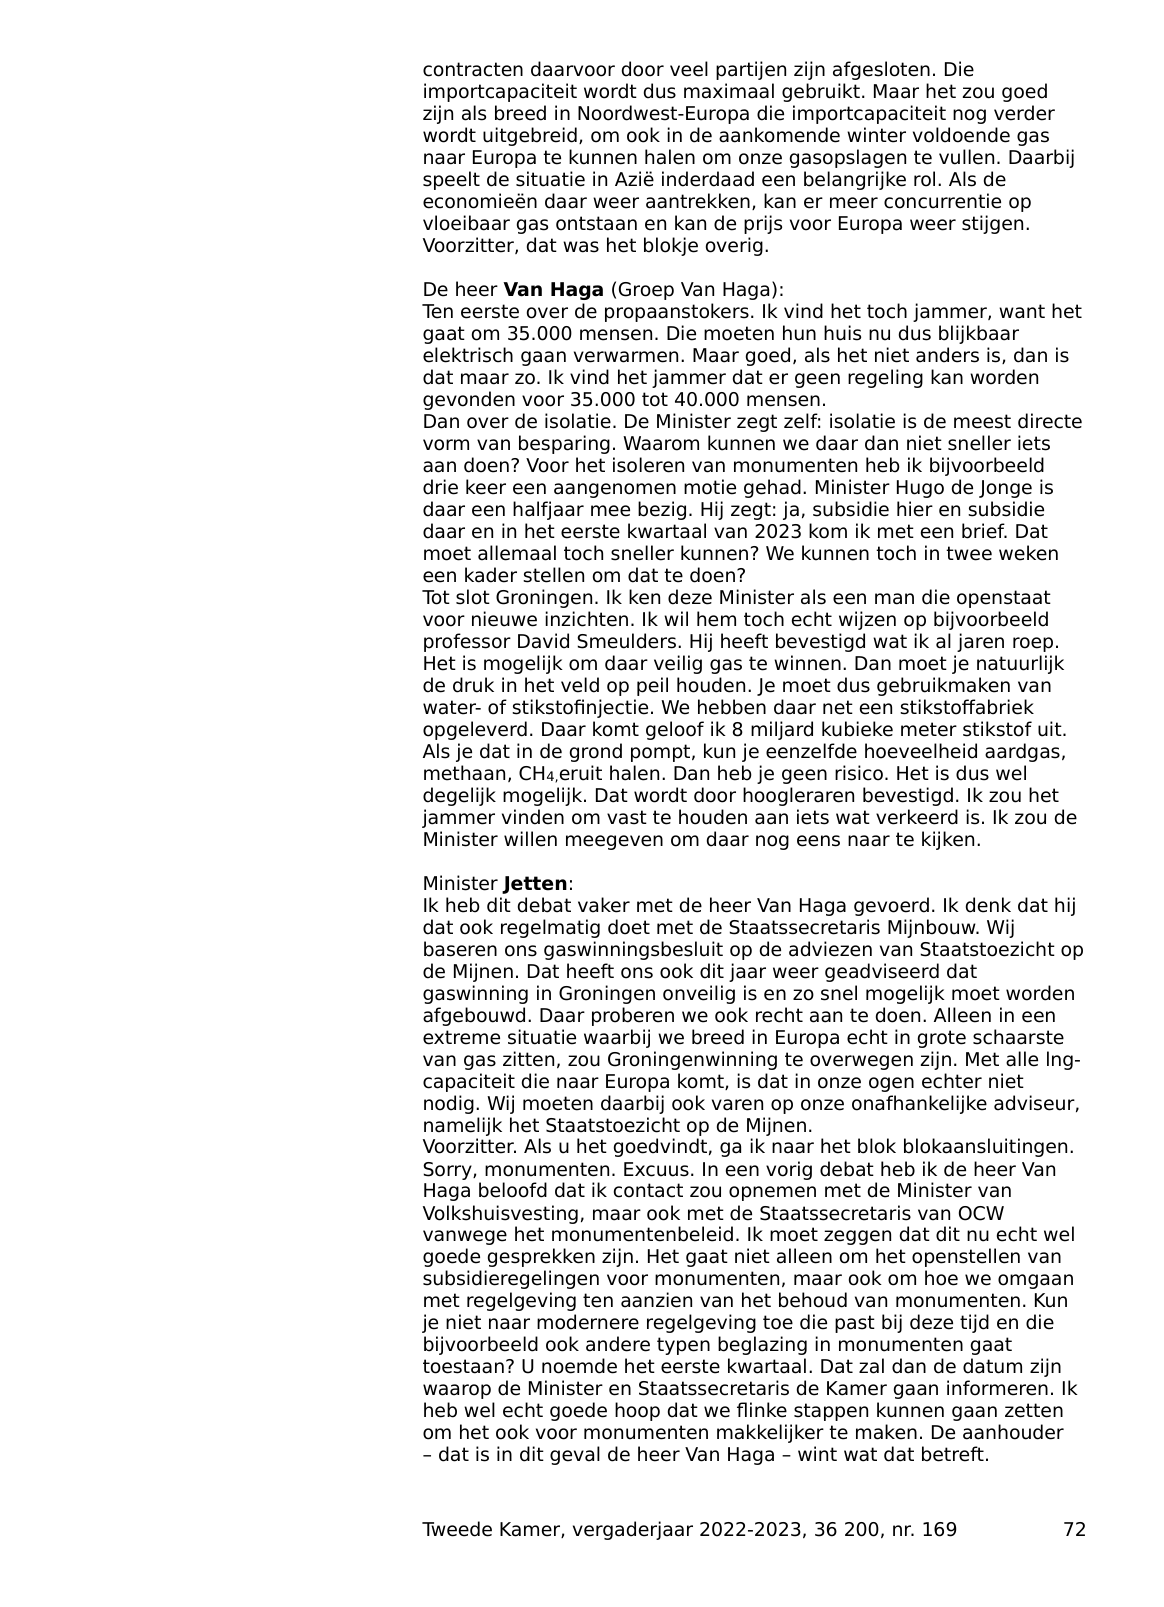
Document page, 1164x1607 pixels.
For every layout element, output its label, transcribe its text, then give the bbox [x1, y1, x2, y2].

text Tot slot Groningen. Ik ken deze Minister als een man die openstaat voor nieuwe inzichten. Ik wil hem toch echt wijzen op bijvoorbeeld professor David Smeulders. Hij heeft bevestigd wat ik al jaren roep. Het is mogelijk om daar veilig gas te winnen. Dan moet je natuurlijk de druk in het veld op peil houden. Je moet dus gebruikmaken van water- of stikstofinjectie. We hebben daar net een stikstoffabriek opgeleverd. Daar komt geloof ik 8 miljard kubieke meter stikstof uit. Als je dat in de grond pompt, kun je eenzelfde hoeveelheid aardgas, methaan, CH4,eruit halen. Dan heb je geen risico. Het is dus wel degelijk mogelijk. Dat wordt door hoogleraren bevestigd. Ik zou het jammer vinden om vast te houden aan iets wat verkeerd is. Ik zou de Minister willen meegeven om daar nog eens naar te kijken. [422, 587, 1087, 851]
text De heer Van Haga (Groep Van Haga): [422, 279, 1087, 301]
text contracten daarvoor door veel partijen zijn afgesloten. Die importcapaciteit wordt dus maximaal gebruikt. Maar het zou goed zijn als breed in Noordwest-Europa die importcapaciteit nog verder wordt uitgebreid, om ook in de aankomende winter voldoende gas naar Europa te kunnen halen om onze gasopslagen te vullen. Daarbij speelt de situatie in Azië inderdaad een belangrijke rol. Als de economieën daar weer aantrekken, kan er meer concurrentie op vloeibaar gas ontstaan en kan de prijs voor Europa weer stijgen. [422, 59, 1087, 235]
text Voorzitter. Als u het goedvindt, ga ik naar het blok blokaansluitingen. Sorry, monumenten. Excuus. In een vorig debat heb ik de heer Van Haga beloofd dat ik contact zou opnemen met de Minister van Volkshuisvesting, maar ook met de Staatssecretaris van OCW vanwege het monumentenbeleid. Ik moet zeggen dat dit nu echt wel goede gesprekken zijn. Het gaat niet alleen om het openstellen van subsidieregelingen voor monumenten, maar ook om hoe we omgaan met regelgeving ten aanzien van het behoud van monumenten. Kun je niet naar modernere regelgeving toe die past bij deze tijd en die bijvoorbeeld ook andere typen beglazing in monumenten gaat toestaan? U noemde het eerste kwartaal. Dat zal dan de datum zijn waarop de Minister en Staatssecretaris de Kamer gaan informeren. Ik heb wel echt goede hoop dat we flinke stappen kunnen gaan zetten om het ook voor monumenten makkelijker te maken. De aanhouder – dat is in dit geval de heer Van Haga – wint wat dat betreft. [422, 1136, 1087, 1466]
text Ik heb dit debat vaker met de heer Van Haga gevoerd. Ik denk dat hij dat ook regelmatig doet met de Staatssecretaris Mijnbouw. Wij baseren ons gaswinningsbesluit op de adviezen van Staatstoezicht op de Mijnen. Dat heeft ons ook dit jaar weer geadviseerd dat gaswinning in Groningen onveilig is en zo snel mogelijk moet worden afgebouwd. Daar proberen we ook recht aan te doen. Alleen in een extreme situatie waarbij we breed in Europa echt in grote schaarste van gas zitten, zou Groningenwinning te overwegen zijn. Met alle lng-capaciteit die naar Europa komt, is dat in onze ogen echter niet nodig. Wij moeten daarbij ook varen op onze onafhankelijke adviseur, namelijk het Staatstoezicht op de Mijnen. [422, 895, 1087, 1136]
text Dan over de isolatie. De Minister zegt zelf: isolatie is de meest directe vorm van besparing. Waarom kunnen we daar dan niet sneller iets aan doen? Voor het isoleren van monumenten heb ik bijvoorbeeld drie keer een aangenomen motie gehad. Minister Hugo de Jonge is daar een halfjaar mee bezig. Hij zegt: ja, subsidie hier en subsidie daar en in het eerste kwartaal van 2023 kom ik met een brief. Dat moet allemaal toch sneller kunnen? We kunnen toch in twee weken een kader stellen om dat te doen? [422, 411, 1087, 587]
text Voorzitter, dat was het blokje overig. [422, 235, 1087, 257]
text Ten eerste over de propaanstokers. Ik vind het toch jammer, want het gaat om 35.000 mensen. Die moeten hun huis nu dus blijkbaar elektrisch gaan verwarmen. Maar goed, als het niet anders is, dan is dat maar zo. Ik vind het jammer dat er geen regeling kan worden gevonden voor 35.000 tot 40.000 mensen. [422, 301, 1087, 411]
text Minister Jetten: [422, 873, 1087, 895]
